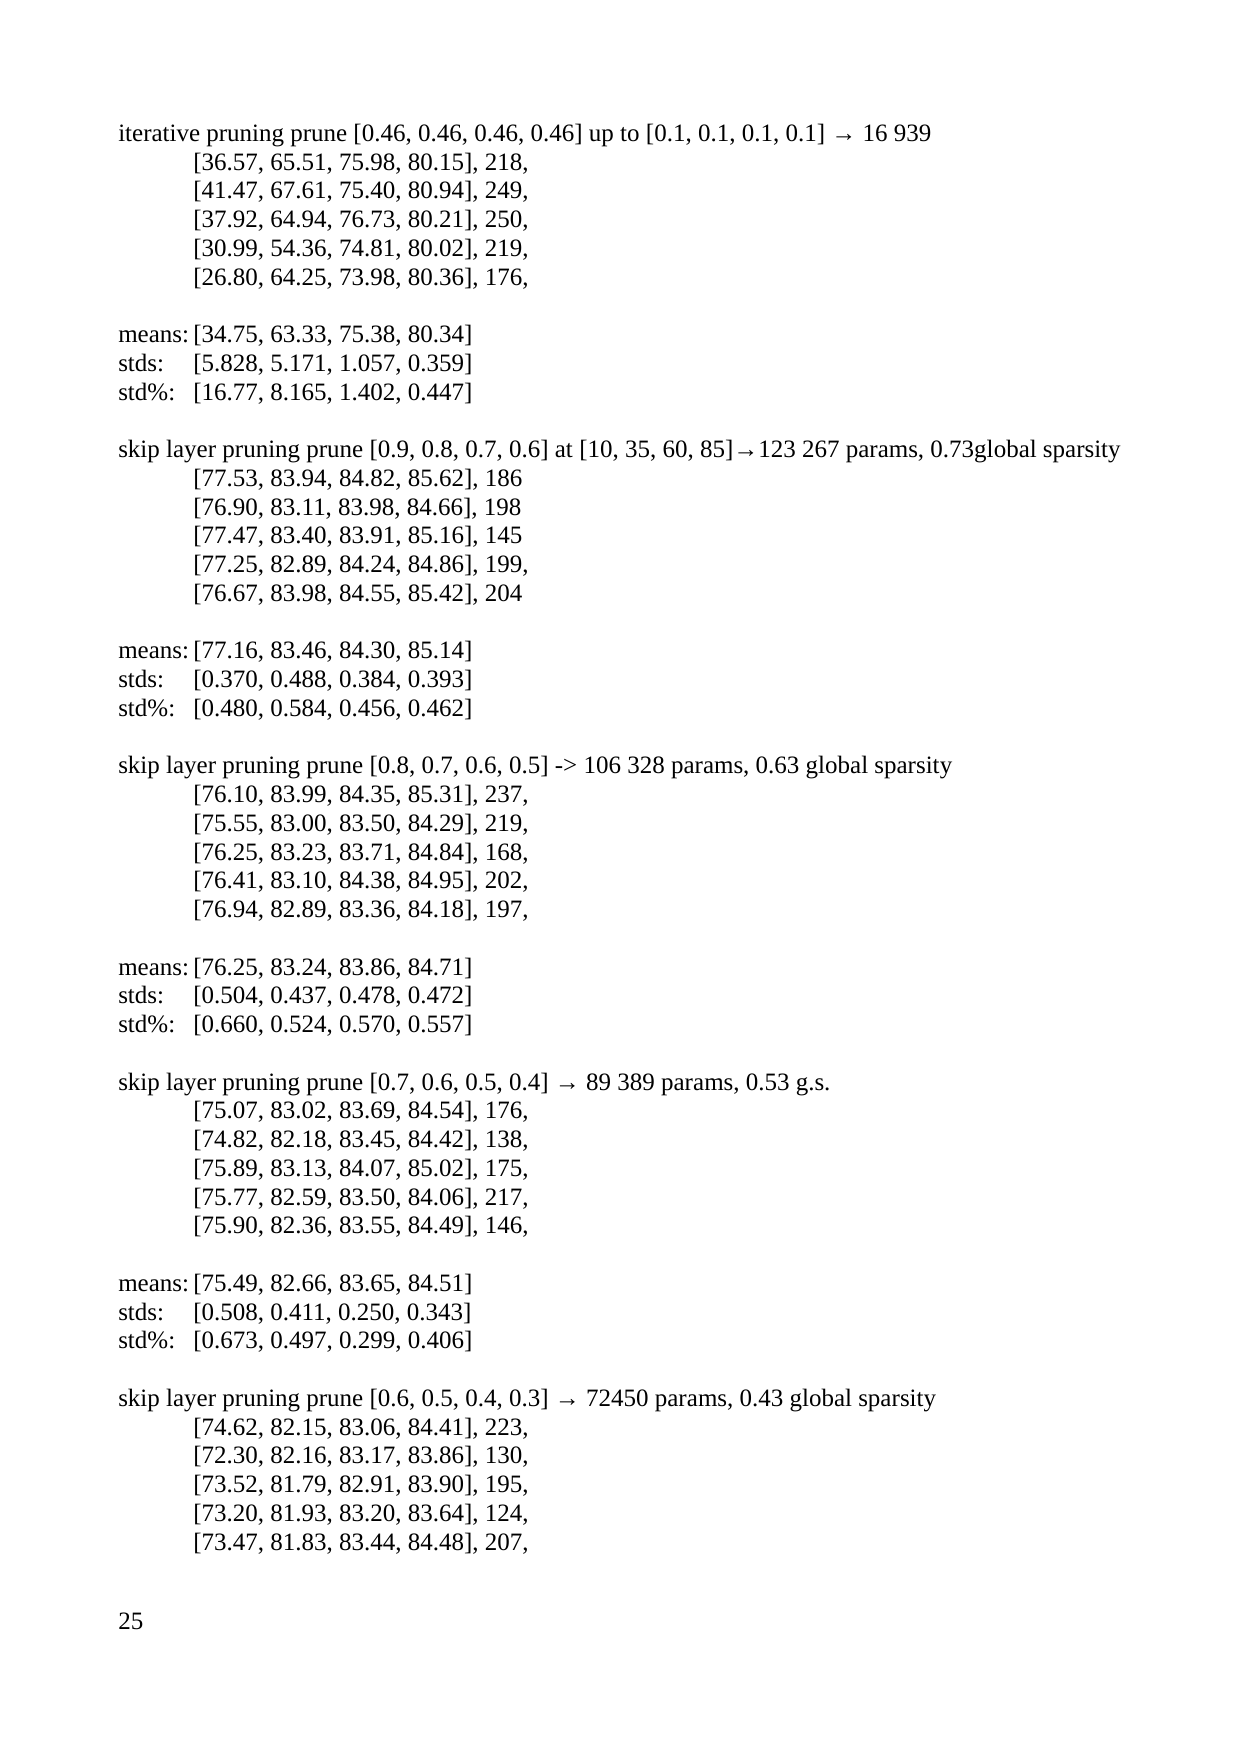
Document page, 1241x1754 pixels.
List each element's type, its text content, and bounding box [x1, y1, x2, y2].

text [73.52, 81.79, 82.91, 83.90], 195, [118, 1469, 1122, 1498]
text [37.92, 64.94, 76.73, 80.21], 250, [118, 204, 1122, 233]
text stds: [0.370, 0.488, 0.384, 0.393] [118, 664, 1122, 693]
text stds: [5.828, 5.171, 1.057, 0.359] [118, 348, 1122, 377]
text [76.41, 83.10, 84.38, 84.95], 202, [118, 866, 1122, 894]
text [73.20, 81.93, 83.20, 83.64], 124, [118, 1498, 1122, 1527]
text std%: [0.480, 0.584, 0.456, 0.462] [118, 693, 1122, 722]
text skip layer pruning prune [0.7, 0.6, 0.5, 0.4] → 89 389 params, 0.53 g.s. [118, 1067, 1122, 1096]
text [72.30, 82.16, 83.17, 83.86], 130, [118, 1441, 1122, 1469]
text [76.94, 82.89, 83.36, 84.18], 197, [118, 894, 1122, 923]
text std%: [0.660, 0.524, 0.570, 0.557] [118, 1009, 1122, 1038]
text [75.55, 83.00, 83.50, 84.29], 219, [118, 808, 1122, 837]
text stds: [0.508, 0.411, 0.250, 0.343] [118, 1297, 1122, 1326]
text [76.90, 83.11, 83.98, 84.66], 198 [118, 492, 1122, 521]
text [74.82, 82.18, 83.45, 84.42], 138, [118, 1124, 1122, 1153]
text std%: [16.77, 8.165, 1.402, 0.447] [118, 377, 1122, 406]
text skip layer pruning prune [0.8, 0.7, 0.6, 0.5] -> 106 328 params, 0.63 global sparsity [118, 751, 1122, 779]
text [76.25, 83.23, 83.71, 84.84], 168, [118, 837, 1122, 866]
text skip layer pruning prune [0.9, 0.8, 0.7, 0.6] at [10, 35, 60, 85]→123 267 params, 0.73global sparsity [118, 434, 1122, 463]
text stds: [0.504, 0.437, 0.478, 0.472] [118, 981, 1122, 1009]
text [77.47, 83.40, 83.91, 85.16], 145 [118, 521, 1122, 549]
text means: [77.16, 83.46, 84.30, 85.14] [118, 636, 1122, 664]
text skip layer pruning prune [0.6, 0.5, 0.4, 0.3] → 72450 params, 0.43 global sparsity [118, 1383, 1122, 1412]
text [73.47, 81.83, 83.44, 84.48], 207, [118, 1527, 1122, 1556]
text [41.47, 67.61, 75.40, 80.94], 249, [118, 176, 1122, 204]
text means: [34.75, 63.33, 75.38, 80.34] [118, 319, 1122, 348]
text [30.99, 54.36, 74.81, 80.02], 219, [118, 233, 1122, 262]
text [75.07, 83.02, 83.69, 84.54], 176, [118, 1096, 1122, 1124]
text means: [75.49, 82.66, 83.65, 84.51] [118, 1268, 1122, 1297]
text [26.80, 64.25, 73.98, 80.36], 176, [118, 262, 1122, 291]
text [74.62, 82.15, 83.06, 84.41], 223, [118, 1412, 1122, 1441]
text [76.10, 83.99, 84.35, 85.31], 237, [118, 779, 1122, 808]
text [77.25, 82.89, 84.24, 84.86], 199, [118, 549, 1122, 578]
text iterative pruning prune [0.46, 0.46, 0.46, 0.46] up to [0.1, 0.1, 0.1, 0.1] → 16 939 [118, 118, 1122, 147]
text std%: [0.673, 0.497, 0.299, 0.406] [118, 1326, 1122, 1354]
text [36.57, 65.51, 75.98, 80.15], 218, [118, 147, 1122, 176]
text [77.53, 83.94, 84.82, 85.62], 186 [118, 463, 1122, 492]
text [75.89, 83.13, 84.07, 85.02], 175, [118, 1153, 1122, 1182]
text [75.90, 82.36, 83.55, 84.49], 146, [118, 1211, 1122, 1239]
text [75.77, 82.59, 83.50, 84.06], 217, [118, 1182, 1122, 1211]
text [76.67, 83.98, 84.55, 85.42], 204 [118, 578, 1122, 607]
text means: [76.25, 83.24, 83.86, 84.71] [118, 952, 1122, 981]
